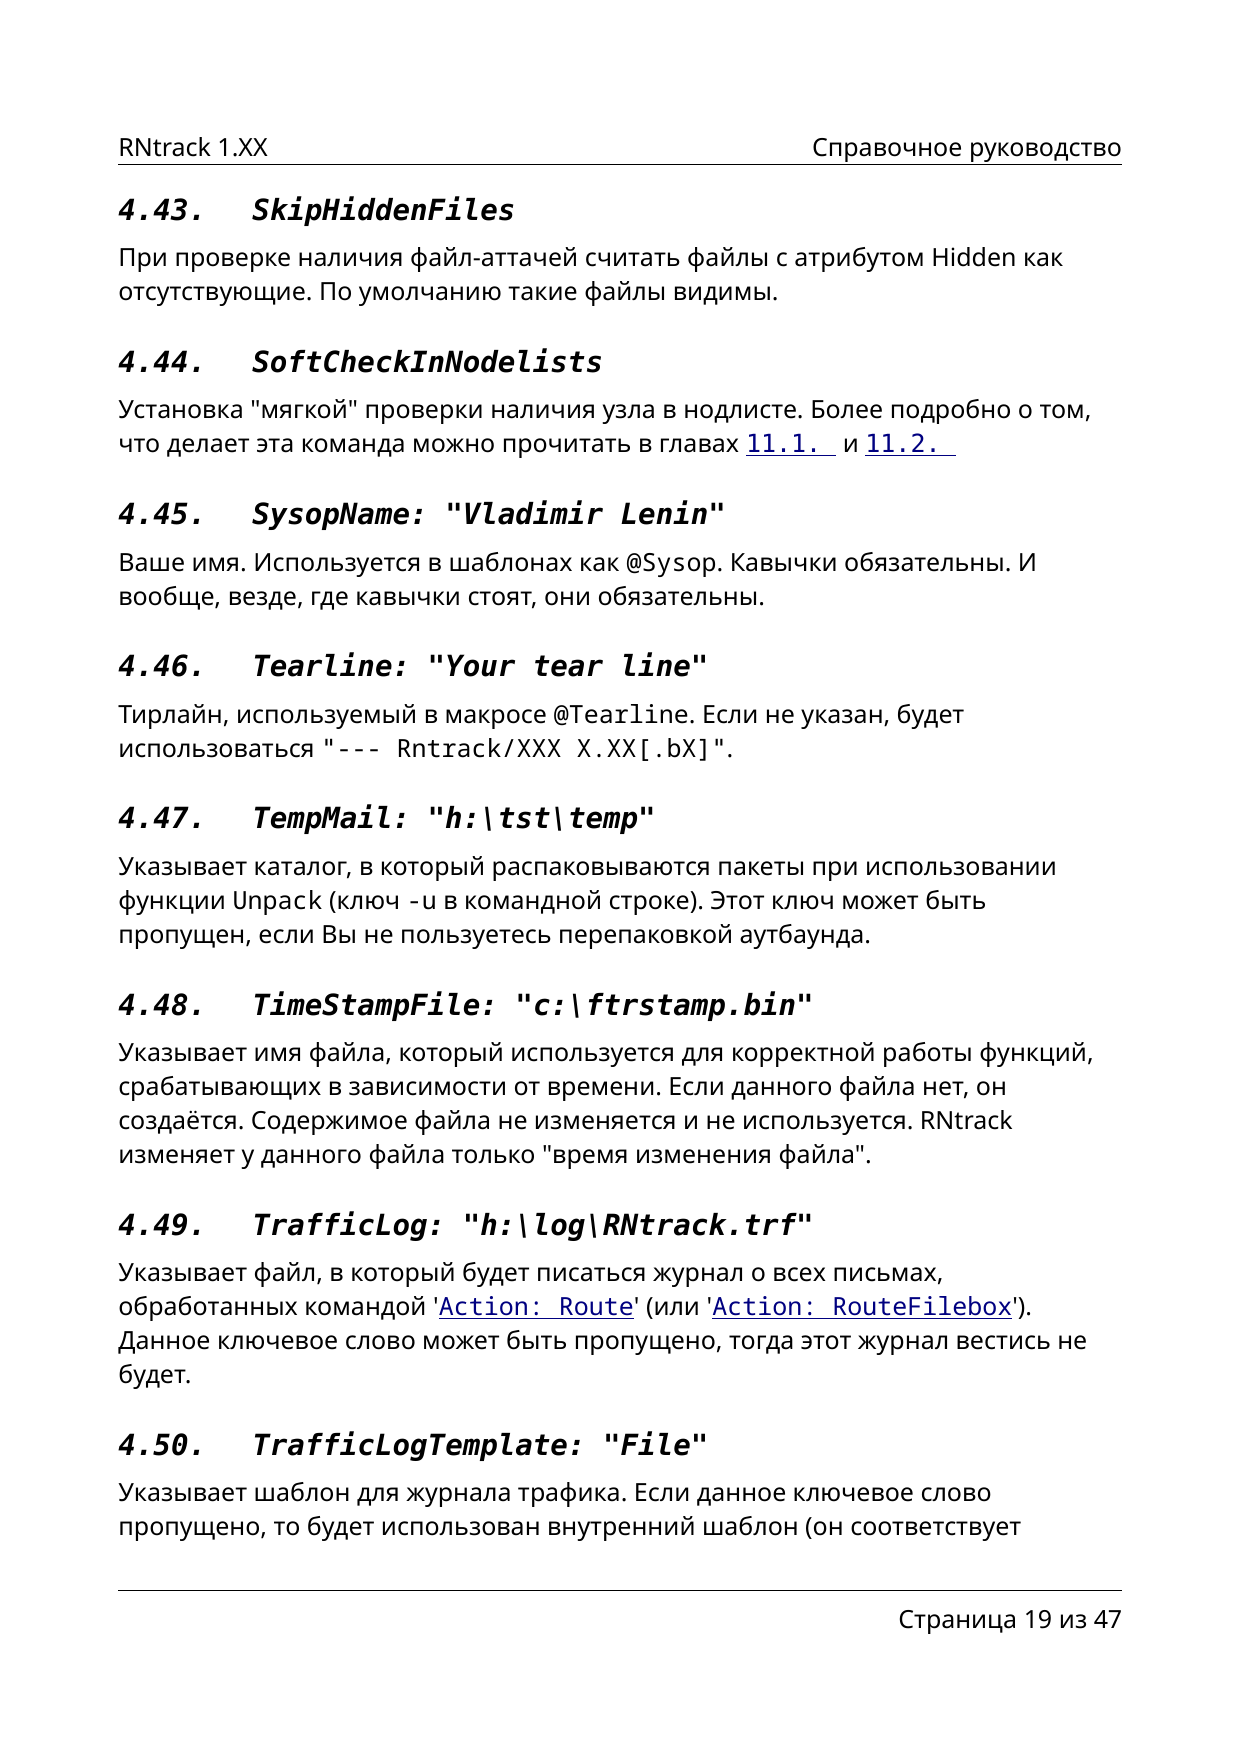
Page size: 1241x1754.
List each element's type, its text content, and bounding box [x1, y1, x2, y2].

text Тирлайн, используемый в макросе @Tearline. Если не указан, будет использоваться "--- Rntrack/XXX X.XX[.bX]". [118, 696, 1122, 764]
text Ваше имя. Используется в шаблонах как @Sysop. Кавычки обязательны. И вообще, везде, где кавычки стоят, они обязательны. [118, 544, 1122, 612]
text Указывает каталог, в который распаковываются пакеты при использовании функции Unpack (ключ -u в командной строке). Этот ключ может быть пропущен, если Вы не пользуетесь перепаковкой аутбаунда. [118, 848, 1122, 951]
subtitle SkipHiddenFiles [118, 193, 1122, 227]
text Установка "мягкой" проверки наличия узла в нодлисте. Более подробно о том, что делает эта команда можно прочитать в главах 11.1 и 11.2 [118, 392, 1122, 460]
subtitle Tearline: "Your tear line" [118, 650, 1122, 684]
text Указывает файл, в который будет писаться журнал о всех письмах, обработанных командой 'Action: Route' (или 'Action: RouteFilebox'). Данное ключевое слово может быть пропущено, тогда этот журнал вестись не будет. [118, 1255, 1122, 1391]
text При проверке наличия файл-аттачей считать файлы с атрибутом Hidden как отсутствующие. По умолчанию такие файлы видимы. [118, 240, 1122, 308]
subtitle TimeStampFile: "c:\ftrstamp.bin" [118, 988, 1122, 1022]
subtitle TrafficLog: "h:\log\RNtrack.trf" [118, 1208, 1122, 1242]
subtitle SoftCheckInNodelists [118, 346, 1122, 379]
subtitle SysopName: "Vladimir Lenin" [118, 498, 1122, 532]
subtitle TrafficLogTemplate: "File" [118, 1428, 1122, 1462]
text Указывает шаблон для журнала трафика. Если данное ключевое слово пропущено, то будет использован внутренний шаблон (он соответствует [118, 1475, 1122, 1543]
text Указывает имя файла, который используется для корректной работы функций, срабатывающих в зависимости от времени. Если данного файла нет, он создаётся. Содержимое файла не изменяется и не используется. RNtrack изменяет у данного файла только "время изменения файла". [118, 1034, 1122, 1171]
subtitle TempMail: "h:\tst\temp" [118, 802, 1122, 836]
